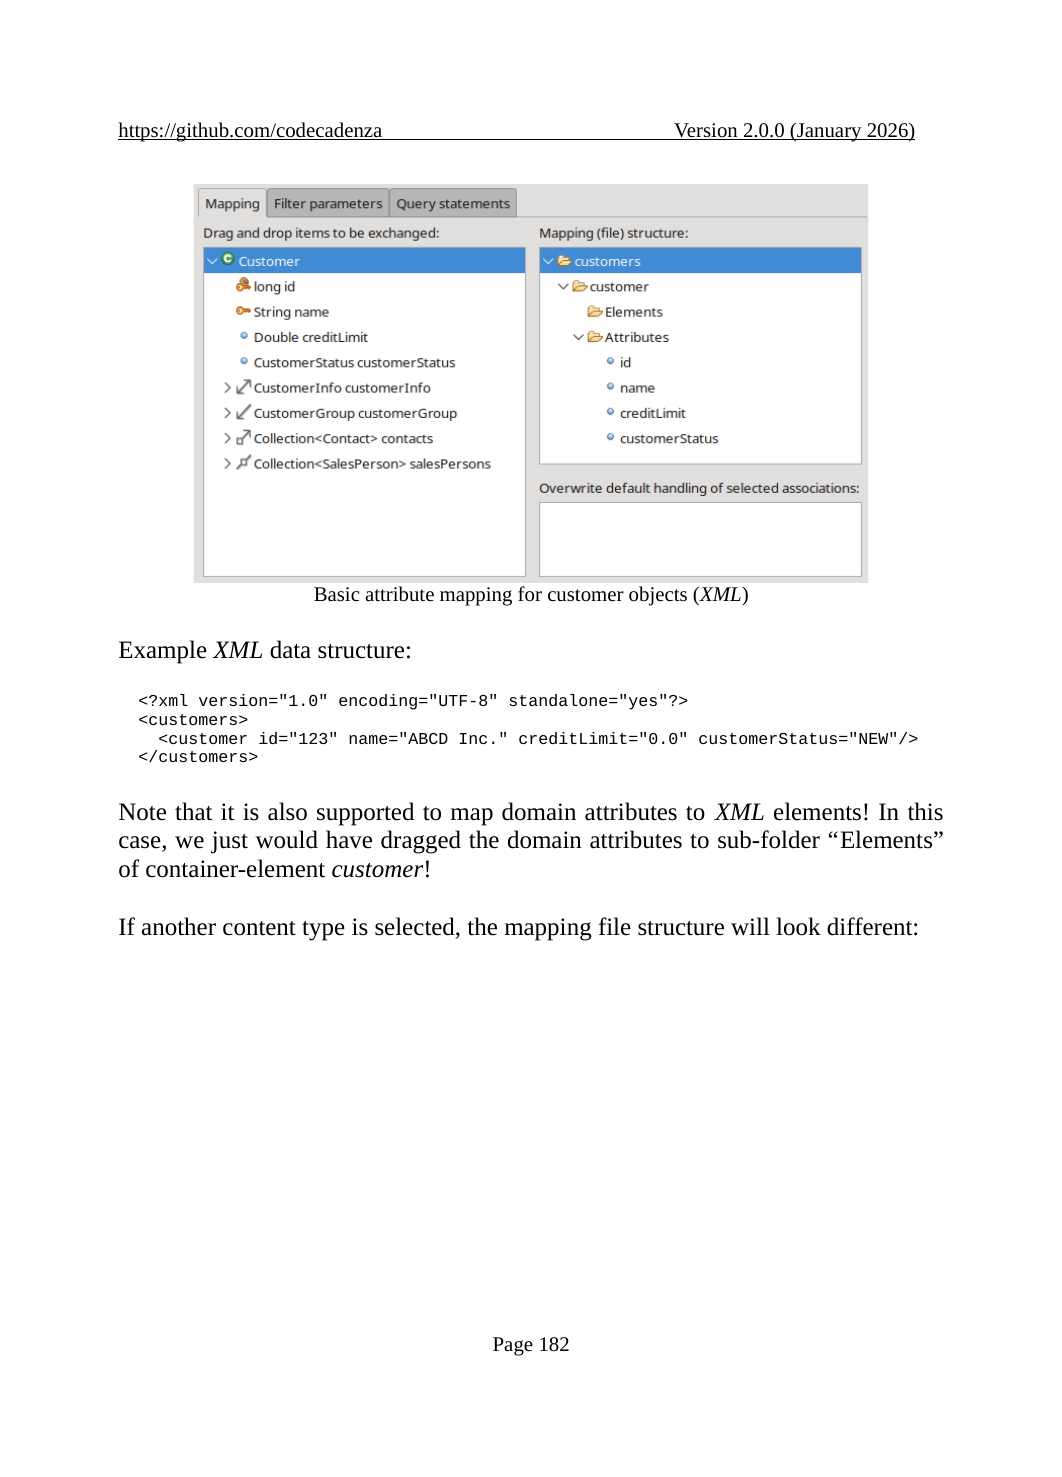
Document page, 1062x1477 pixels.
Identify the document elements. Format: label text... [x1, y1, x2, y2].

text If another content type is selected, the mapping file structure will look different: [118, 912, 944, 940]
text <?xml version="1.0" encoding="UTF-8" standalone="yes"?> [118, 692, 944, 711]
text <customers> [118, 711, 944, 730]
text Note that it is also supported to map domain attributes to XML elements! In this case, we just would have dragged the domain attributes to sub-folder “Elements” of container-element customer! [118, 797, 944, 883]
text <customer id="123" name="ABCD Inc." creditLimit="0.0" customerStatus="NEW"/> [118, 730, 944, 749]
text </customers> [118, 749, 944, 768]
picture [193, 184, 869, 583]
text Example XML data structure: [118, 635, 944, 664]
text Basic attribute mapping for customer objects (XML) [193, 583, 868, 606]
